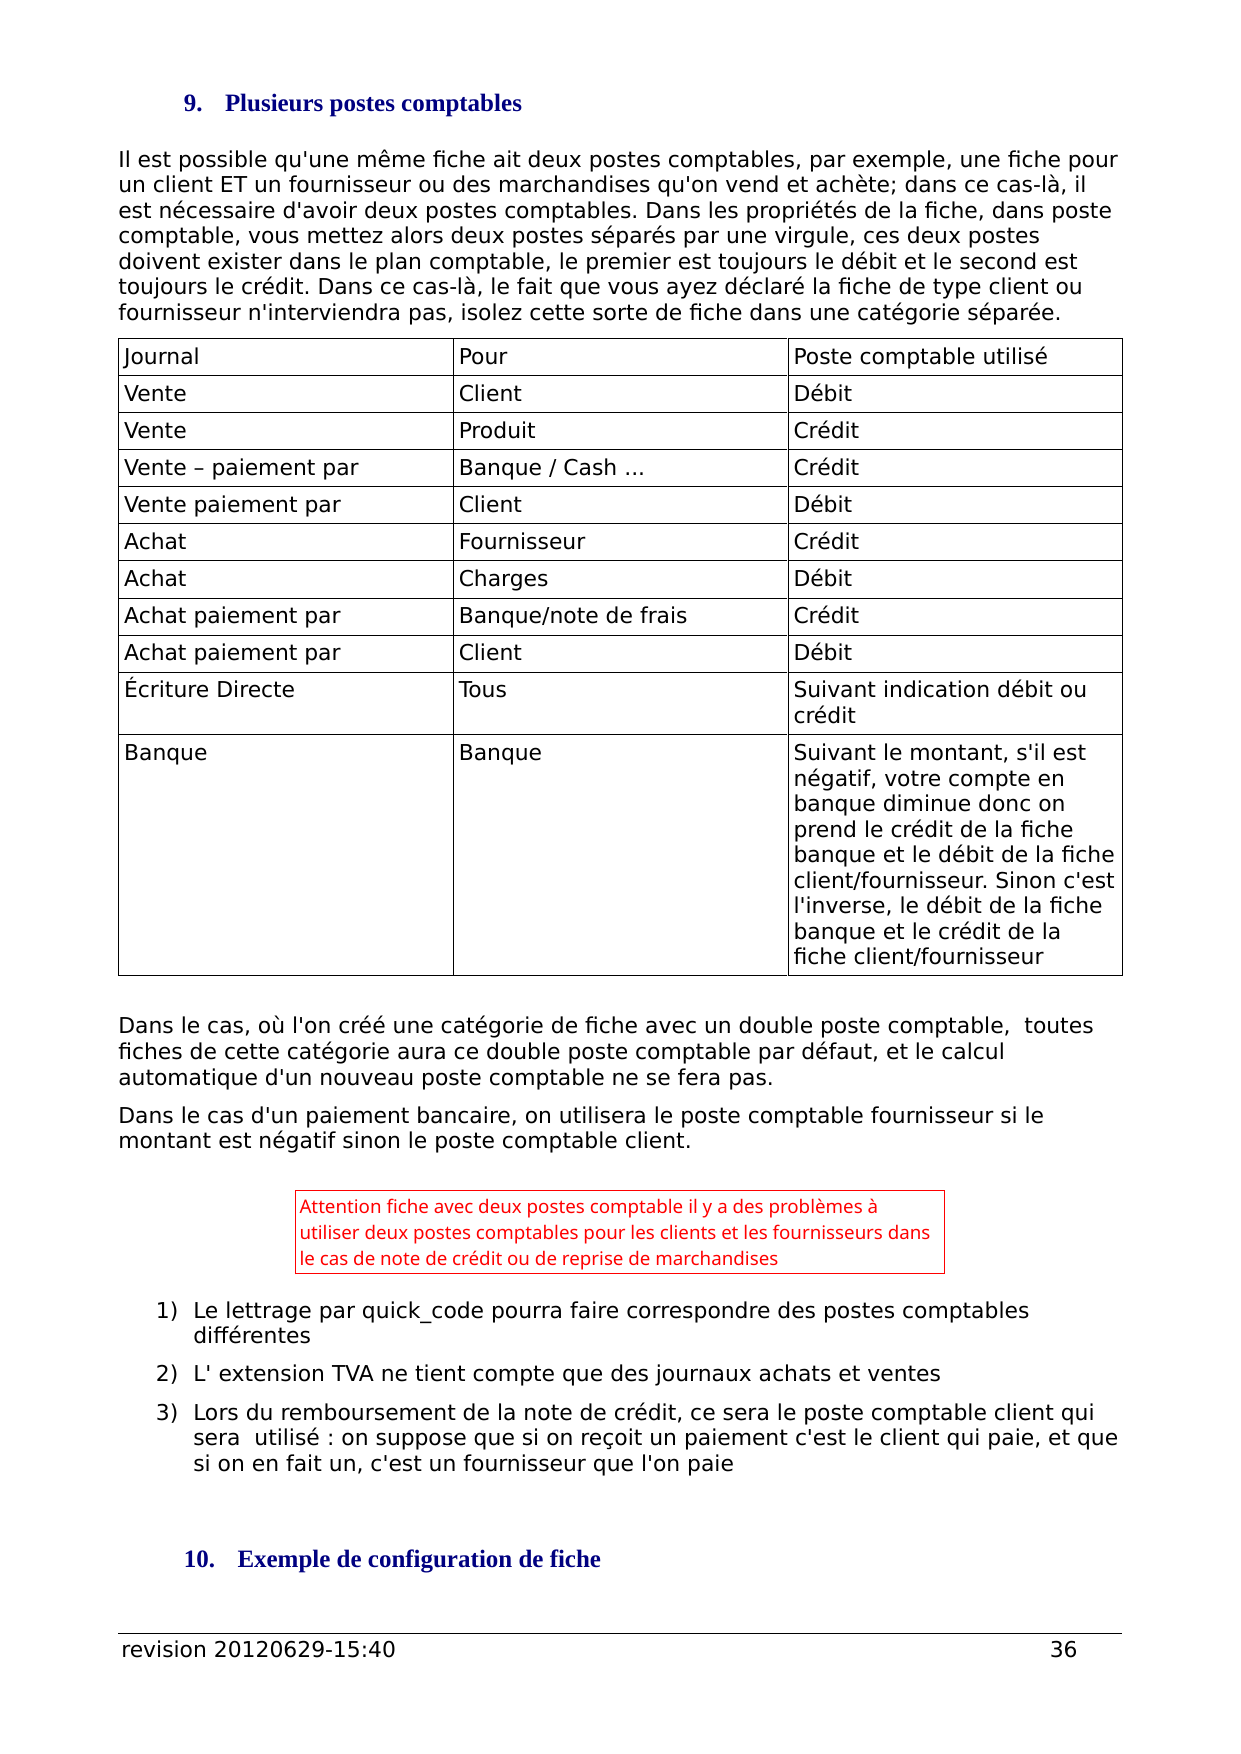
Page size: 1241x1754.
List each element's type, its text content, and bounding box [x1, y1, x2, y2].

table_cell Produit [454, 413, 787, 449]
text Il est possible qu'une même fiche ait deux postes comptables, par exemple, une fiche pour un client ET un fournisseur ou des marchandises qu'on vend et achète; dans ce cas-là, il est nécessaire d'avoir deux postes comptables. Dans les propriétés de la fiche, dans poste comptable, vous mettez alors deux postes séparés par une virgule, ces deux postes doivent exister dans le plan comptable, le premier est toujours le débit et le second est toujours le crédit. Dans ce cas-là, le fait que vous ayez déclaré la fiche de type client ou fournisseur n'interviendra pas, isolez cette sorte de fiche dans une catégorie séparée. [118, 147, 1122, 325]
table_cell Crédit [789, 524, 1122, 560]
table_cell Charges [454, 561, 787, 598]
table_cell Banque/note de frais [454, 599, 787, 635]
table_cell Achat paiement par [119, 599, 453, 635]
table_cell Client [454, 636, 787, 672]
table_cell Crédit [789, 599, 1122, 635]
text Dans le cas, où l'on créé une catégorie de fiche avec un double poste comptable, toutes fiches de cette catégorie aura ce double poste comptable par défaut, et le calcul automatique d'un nouveau poste comptable ne se fera pas. [118, 1014, 1122, 1090]
table_cell Vente [119, 413, 453, 449]
table_cell Débit [789, 636, 1122, 672]
table_cell Suivant indication débit ou crédit [789, 673, 1122, 734]
table_header Pour [454, 339, 787, 375]
table_cell Banque [119, 735, 453, 975]
text Attention fiche avec deux postes comptable il y a des problèmes à utiliser deux postes comptables pour les clients et les fournisseurs dans le cas de note de crédit ou de reprise de marchandises [296, 1191, 944, 1273]
table_cell Vente – paiement par [119, 450, 453, 486]
table_cell Vente paiement par [119, 487, 453, 523]
table_cell Fournisseur [454, 524, 787, 560]
list Le lettrage par quick_code pourra faire correspondre des postes comptables différentes [156, 1298, 1122, 1349]
table_cell Banque [454, 735, 787, 975]
text Dans le cas d'un paiement bancaire, on utilisera le poste comptable fournisseur si le montant est négatif sinon le poste comptable client. [118, 1103, 1122, 1154]
table_cell Débit [789, 561, 1122, 598]
table_cell Banque / Cash ... [454, 450, 787, 486]
table_cell Débit [789, 376, 1122, 412]
list L' extension TVA ne tient compte que des journaux achats et ventes [156, 1362, 1122, 1387]
table_cell Vente [119, 376, 453, 412]
list Lors du remboursement de la note de crédit, ce sera le poste comptable client qui sera utilisé : on suppose que si on reçoit un paiement c'est le client qui paie, et que si on en fait un, c'est un fournisseur que l'on paie [156, 1399, 1122, 1476]
table_header Poste comptable utilisé [789, 339, 1122, 375]
table_cell Écriture Directe [119, 673, 453, 734]
subtitle Exemple de configuration de fiche [177, 1544, 1122, 1572]
table_cell Suivant le montant, s'il est négatif, votre compte en banque diminue donc on prend le crédit de la fiche banque et le débit de la fiche client/fournisseur. Sinon c'est l'inverse, le débit de la fiche banque et le crédit de la fiche client/fournisseur [789, 735, 1122, 975]
table_cell Tous [454, 673, 787, 734]
subtitle Plusieurs postes comptables [177, 88, 1122, 117]
table_header Journal [119, 339, 453, 375]
table_cell Client [454, 487, 787, 523]
table_cell Achat paiement par [119, 636, 453, 672]
table_cell Débit [789, 487, 1122, 523]
table_cell Achat [119, 561, 453, 598]
table_cell Crédit [789, 413, 1122, 449]
table_cell Client [454, 376, 787, 412]
table_cell Achat [119, 524, 453, 560]
table_cell Crédit [789, 450, 1122, 486]
